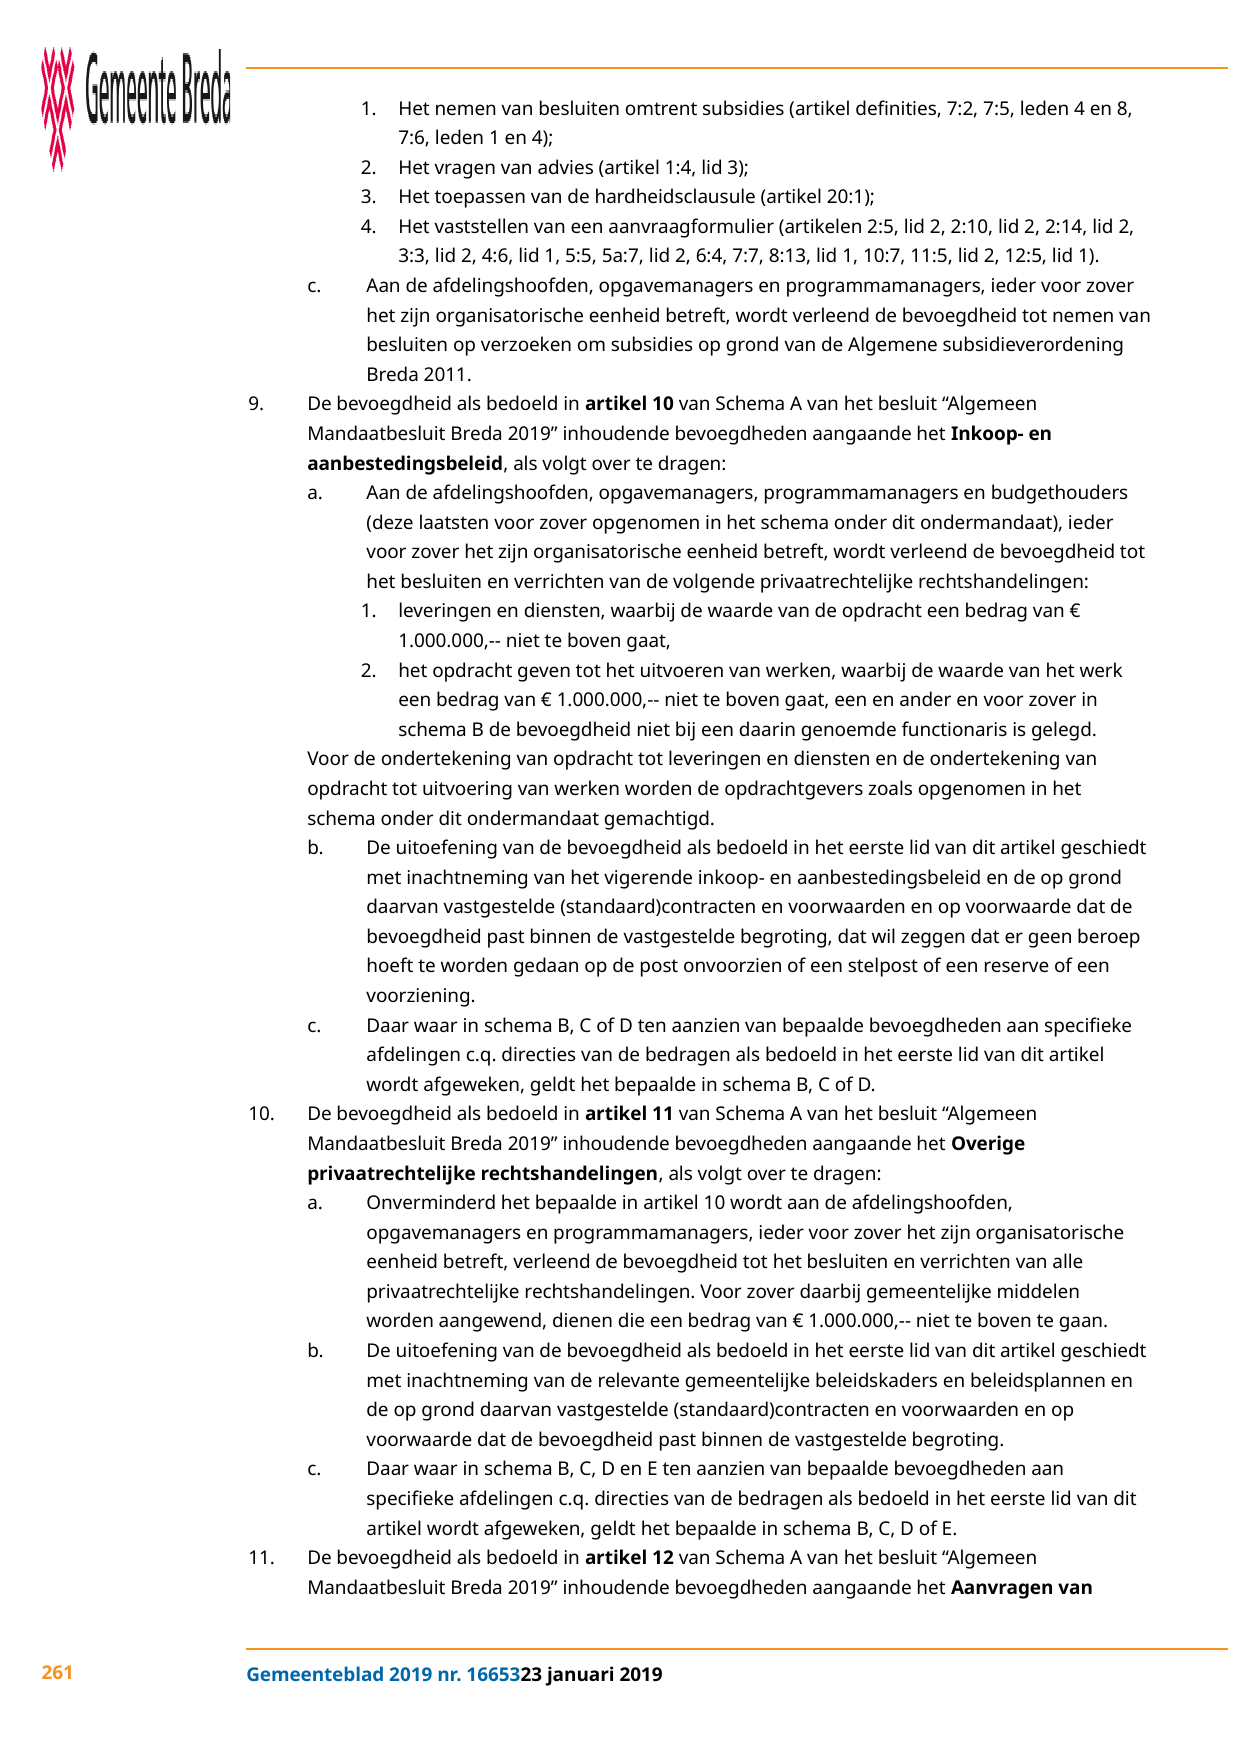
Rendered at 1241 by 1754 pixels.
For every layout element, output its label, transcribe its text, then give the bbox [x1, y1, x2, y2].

list De bevoegdheid als bedoeld in artikel 10 van Schema A van het besluit “Algemeen Mandaatbesluit Breda 2019” inhoudende bevoegdheden aangaande het Inkoop- en aanbestedingsbeleid, als volgt over te dragen: [248, 391, 1152, 476]
picture [41, 47, 231, 172]
list Aan de afdelingshoofden, opgavemanagers, programmamanagers en budgethouders (deze laatsten voor zover opgenomen in het schema onder dit ondermandaat), ieder voor zover het zijn organisatorische eenheid betreft, wordt verleend de bevoegdheid tot het besluiten en verrichten van de volgende privaatrechtelijke rechtshandelingen: [307, 479, 1152, 594]
list het opdracht geven tot het uitvoeren van werken, waarbij de waarde van het werk een bedrag van € 1.000.000,-- niet te boven gaat, een en ander en voor zover in schema B de bevoegdheid niet bij een daarin genoemde functionaris is gelegd. [361, 657, 1152, 742]
list Daar waar in schema B, C, D en E ten aanzien van bepaalde bevoegdheden aan specifieke afdelingen c.q. directies van de bedragen als bedoeld in het eerste lid van dit artikel wordt afgeweken, geldt het bepaalde in schema B, C, D of E. [307, 1456, 1152, 1541]
list De bevoegdheid als bedoeld in artikel 11 van Schema A van het besluit “Algemeen Mandaatbesluit Breda 2019” inhoudende bevoegdheden aangaande het Overige privaatrechtelijke rechtshandelingen, als volgt over te dragen: [248, 1101, 1152, 1186]
list Voor de ondertekening van opdracht tot leveringen en diensten en de ondertekening van opdracht tot uitvoering van werken worden de opdrachtgevers zoals opgenomen in het schema onder dit ondermandaat gemachtigd. [248, 746, 1152, 831]
list leveringen en diensten, waarbij de waarde van de opdracht een bedrag van € 1.000.000,-- niet te boven gaat, [361, 598, 1152, 653]
list Onverminderd het bepaalde in artikel 10 wordt aan de afdelingshoofden, opgavemanagers en programmamanagers, ieder voor zover het zijn organisatorische eenheid betreft, verleend de bevoegdheid tot het besluiten en verrichten van alle privaatrechtelijke rechtshandelingen. Voor zover daarbij gemeentelijke middelen worden aangewend, dienen die een bedrag van € 1.000.000,-- niet te boven te gaan. [307, 1189, 1152, 1333]
list De bevoegdheid als bedoeld in artikel 12 van Schema A van het besluit “Algemeen Mandaatbesluit Breda 2019” inhoudende bevoegdheden aangaande het Aanvragen van [248, 1544, 1152, 1600]
list De uitoefening van de bevoegdheid als bedoeld in het eerste lid van dit artikel geschiedt met inachtneming van de relevante gemeentelijke beleidskaders en beleidsplannen en de op grond daarvan vastgestelde (standaard)contracten en voorwaarden en op voorwaarde dat de bevoegdheid past binnen de vastgestelde begroting. [307, 1337, 1152, 1452]
list Het nemen van besluiten omtrent subsidies (artikel definities, 7:2, 7:5, leden 4 en 8, 7:6, leden 1 en 4); [361, 95, 1152, 150]
list Aan de afdelingshoofden, opgavemanagers en programmamanagers, ieder voor zover het zijn organisatorische eenheid betreft, wordt verleend de bevoegdheid tot nemen van besluiten op verzoeken om subsidies op grond van de Algemene subsidieverordening Breda 2011. [307, 272, 1152, 387]
list Het vragen van advies (artikel 1:4, lid 3); [361, 154, 1152, 180]
list Daar waar in schema B, C of D ten aanzien van bepaalde bevoegdheden aan specifieke afdelingen c.q. directies van de bedragen als bedoeld in het eerste lid van dit artikel wordt afgeweken, geldt het bepaalde in schema B, C of D. [307, 1012, 1152, 1097]
list Het vaststellen van een aanvraagformulier (artikelen 2:5, lid 2, 2:10, lid 2, 2:14, lid 2, 3:3, lid 2, 4:6, lid 1, 5:5, 5a:7, lid 2, 6:4, 7:7, 8:13, lid 1, 10:7, 11:5, lid 2, 12:5, lid 1). [361, 213, 1152, 268]
list De uitoefening van de bevoegdheid als bedoeld in het eerste lid van dit artikel geschiedt met inachtneming van het vigerende inkoop- en aanbestedingsbeleid en de op grond daarvan vastgestelde (standaard)contracten en voorwaarden en op voorwaarde dat de bevoegdheid past binnen de vastgestelde begroting, dat wil zeggen dat er geen beroep hoeft te worden gedaan op de post onvoorzien of een stelpost of een reserve of een voorziening. [307, 834, 1152, 1008]
list Het toepassen van de hardheidsclausule (artikel 20:1); [361, 183, 1152, 209]
